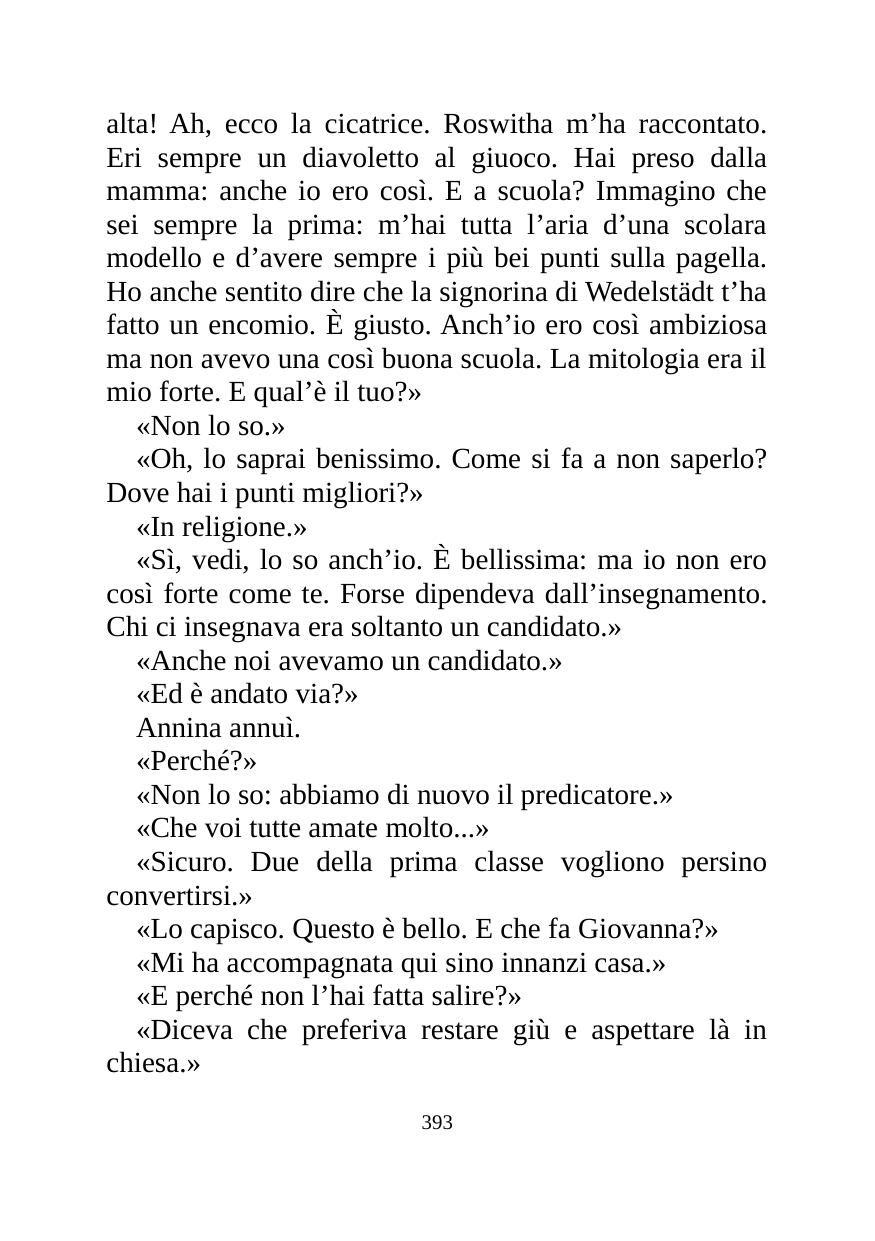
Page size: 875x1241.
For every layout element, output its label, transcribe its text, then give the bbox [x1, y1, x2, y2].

text «In religione.» [106, 509, 768, 542]
text «Oh, lo saprai benissimo. Come si fa a non saperlo? Dove hai i punti migliori?» [106, 442, 768, 509]
text «Anche noi avevamo un candidato.» [106, 643, 768, 676]
text «Diceva che preferiva restare giù e aspettare là in chiesa.» [106, 1012, 768, 1079]
text «Perché?» [106, 743, 768, 777]
text Annina annuì. [106, 710, 768, 743]
text «Non lo so.» [106, 408, 768, 442]
text «Non lo so: abbiamo di nuovo il predicatore.» [106, 777, 768, 811]
text «Mi ha accompagnata qui sino innanzi casa.» [106, 945, 768, 978]
text alta! Ah, ecco la cicatrice. Roswitha m’ha raccontato. Eri sempre un diavoletto al giuoco. Hai preso dalla mamma: anche io ero così. E a scuola? Immagino che sei sempre la prima: m’hai tutta l’aria d’una scolara modello e d’avere sempre i più bei punti sulla pagella. Ho anche sentito dire che la signorina di Wedelstädt t’ha fatto un encomio. È giusto. Anch’io ero così ambiziosa ma non avevo una così buona scuola. La mitologia era il mio forte. E qual’è il tuo?» [106, 106, 768, 408]
text «Lo capisco. Questo è bello. E che fa Giovanna?» [106, 911, 768, 945]
text «Che voi tutte amate molto...» [106, 811, 768, 844]
text «E perché non l’hai fatta salire?» [106, 978, 768, 1012]
text «Sì, vedi, lo so anch’io. È bellissima: ma io non ero così forte come te. Forse dipendeva dall’insegnamento. Chi ci insegnava era soltanto un candidato.» [106, 542, 768, 643]
text «Sicuro. Due della prima classe vogliono persino convertirsi.» [106, 844, 768, 911]
text «Ed è andato via?» [106, 676, 768, 710]
